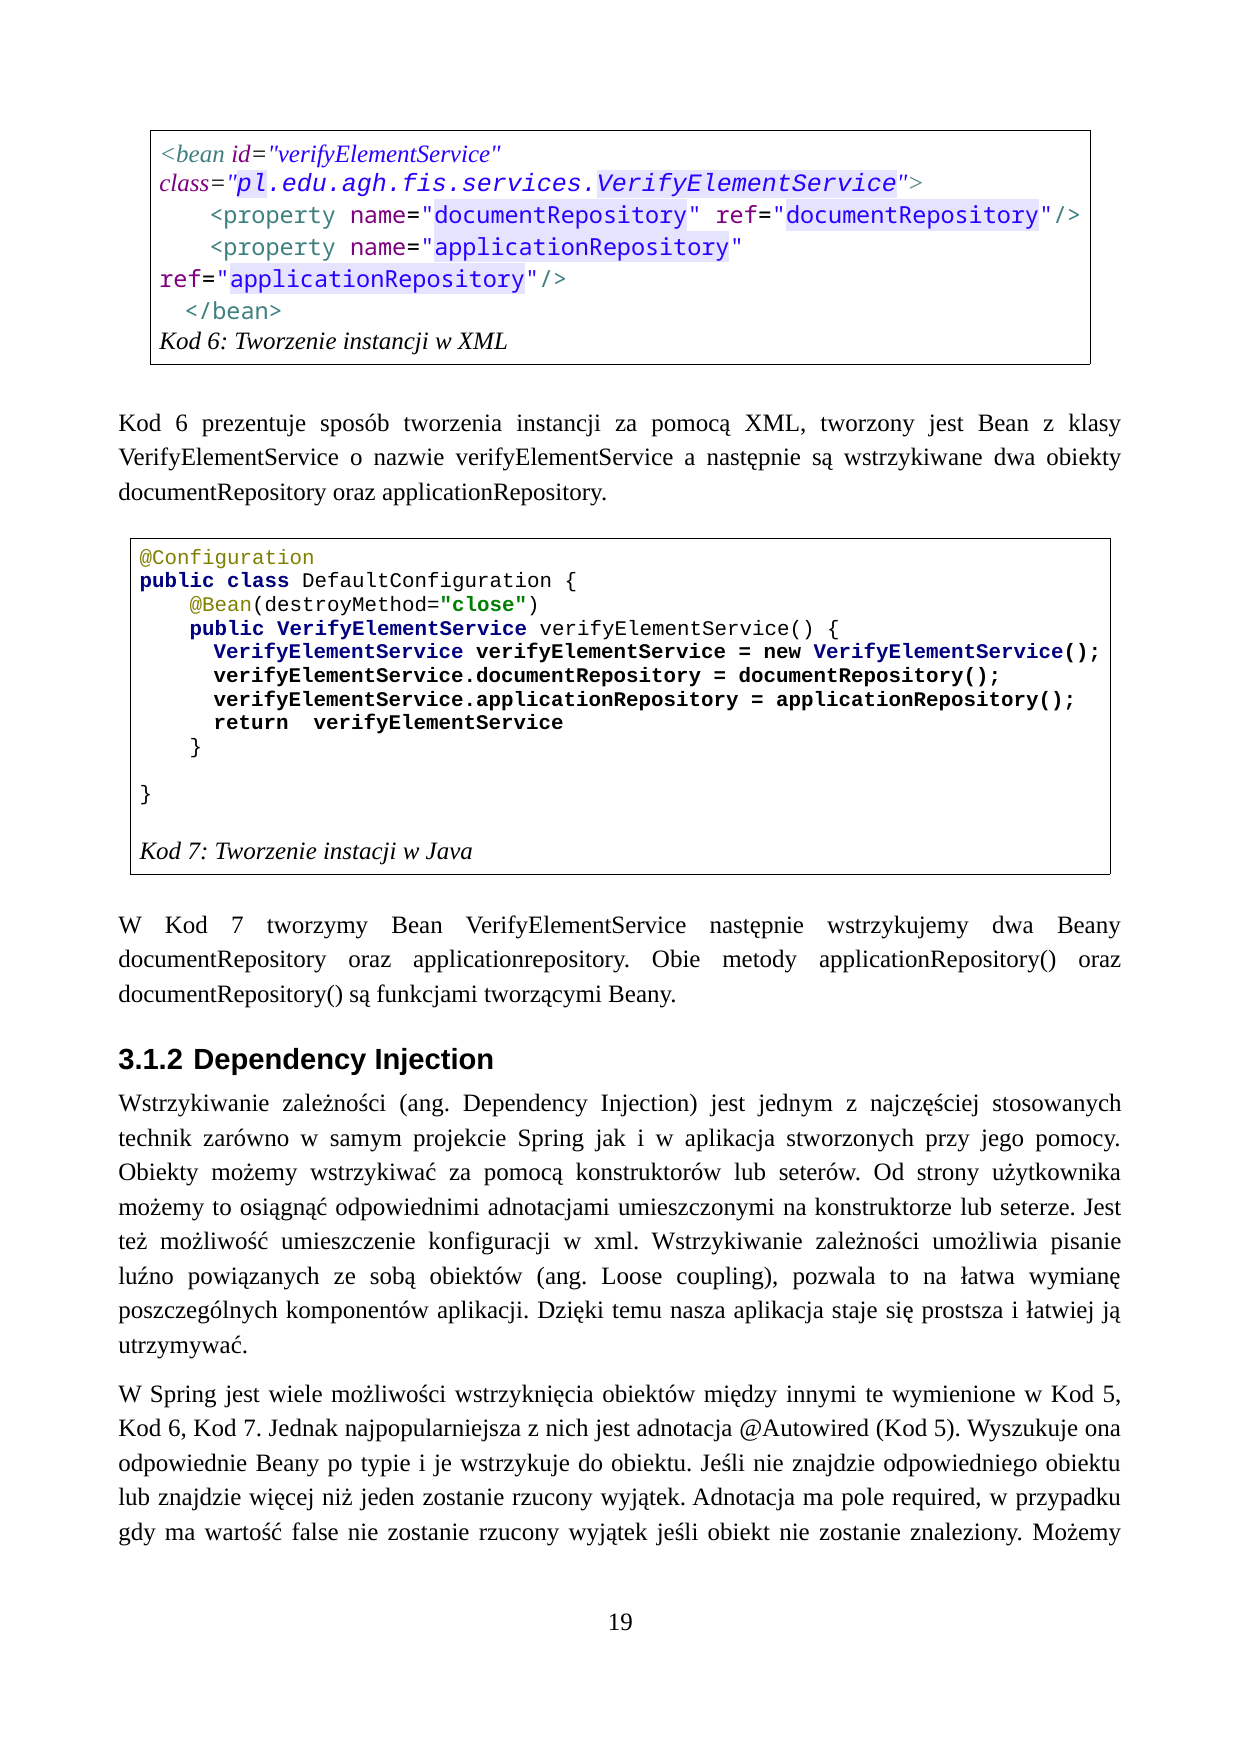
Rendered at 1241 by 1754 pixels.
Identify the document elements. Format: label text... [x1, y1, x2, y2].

text return verifyElementService [139, 712, 1101, 736]
text <property name="documentRepository" ref="documentRepository"/> [159, 198, 1081, 231]
text Kod 6 prezentuje sposób tworzenia instancji za pomocą XML, tworzony jest Bean z klasy VerifyElementService o nazwie verifyElementService a następnie są wstrzykiwane dwa obiekty documentRepository oraz applicationRepository. [118, 408, 1122, 506]
text <property name="applicationRepository" ref="applicationRepository"/> [159, 231, 1081, 294]
text verifyElementService.documentRepository = documentRepository(); [139, 665, 1101, 689]
text VerifyElementService verifyElementService = new VerifyElementService(); [139, 641, 1101, 665]
text public class DefaultConfiguration { [139, 571, 1101, 594]
text Kod 7: Tworzenie instacji w Java [139, 836, 1101, 865]
subtitle Dependency Injection [118, 1042, 1122, 1076]
text </bean> [159, 294, 1081, 326]
text verifyElementService.applicationRepository = applicationRepository(); [139, 689, 1101, 712]
text @Configuration [139, 547, 1101, 571]
text @Bean(destroyMethod="close") [139, 594, 1101, 618]
text } [139, 783, 1101, 807]
text } [139, 736, 1101, 760]
text Wstrzykiwanie zależności (ang. Dependency Injection) jest jednym z najczęściej stosowanych technik zarówno w samym projekcie Spring jak i w aplikacja stworzonych przy jego pomocy. Obiekty możemy wstrzykiwać za pomocą konstruktorów lub seterów. Od strony użytkownika możemy to osiągnąć odpowiednimi adnotacjami umieszczonymi na konstruktorze lub seterze. Jest też możliwość umieszczenie konfiguracji w xml. Wstrzykiwanie zależności umożliwia pisanie luźno powiązanych ze sobą obiektów (ang. Loose coupling), pozwala to na łatwa wymianę poszczególnych komponentów aplikacji. Dzięki temu nasza aplikacja staje się prostsza i łatwiej ją utrzymywać. [118, 1088, 1122, 1358]
text Kod 6: Tworzenie instancji w XML [159, 326, 1081, 355]
text W Kod 7 tworzymy Bean VerifyElementService następnie wstrzykujemy dwa Beany documentRepository oraz applicationrepository. Obie metody applicationRepository() oraz documentRepository() są funkcjami tworzącymi Beany. [118, 910, 1122, 1007]
text W Spring jest wiele możliwości wstrzyknięcia obiektów między innymi te wymienione w Kod 5, Kod 6, Kod 7. Jednak najpopularniejsza z nich jest adnotacja @Autowired (Kod 5). Wyszukuje ona odpowiednie Beany po typie i je wstrzykuje do obiektu. Jeśli nie znajdzie odpowiedniego obiektu lub znajdzie więcej niż jeden zostanie rzucony wyjątek. Adnotacja ma pole required, w przypadku gdy ma wartość false nie zostanie rzucony wyjątek jeśli obiekt nie zostanie znaleziony. Możemy [118, 1379, 1122, 1545]
text public VerifyElementService verifyElementService() { [139, 618, 1101, 641]
text <bean id="verifyElementService" class="pl.edu.agh.fis.services.VerifyElementService"> [159, 139, 1081, 198]
